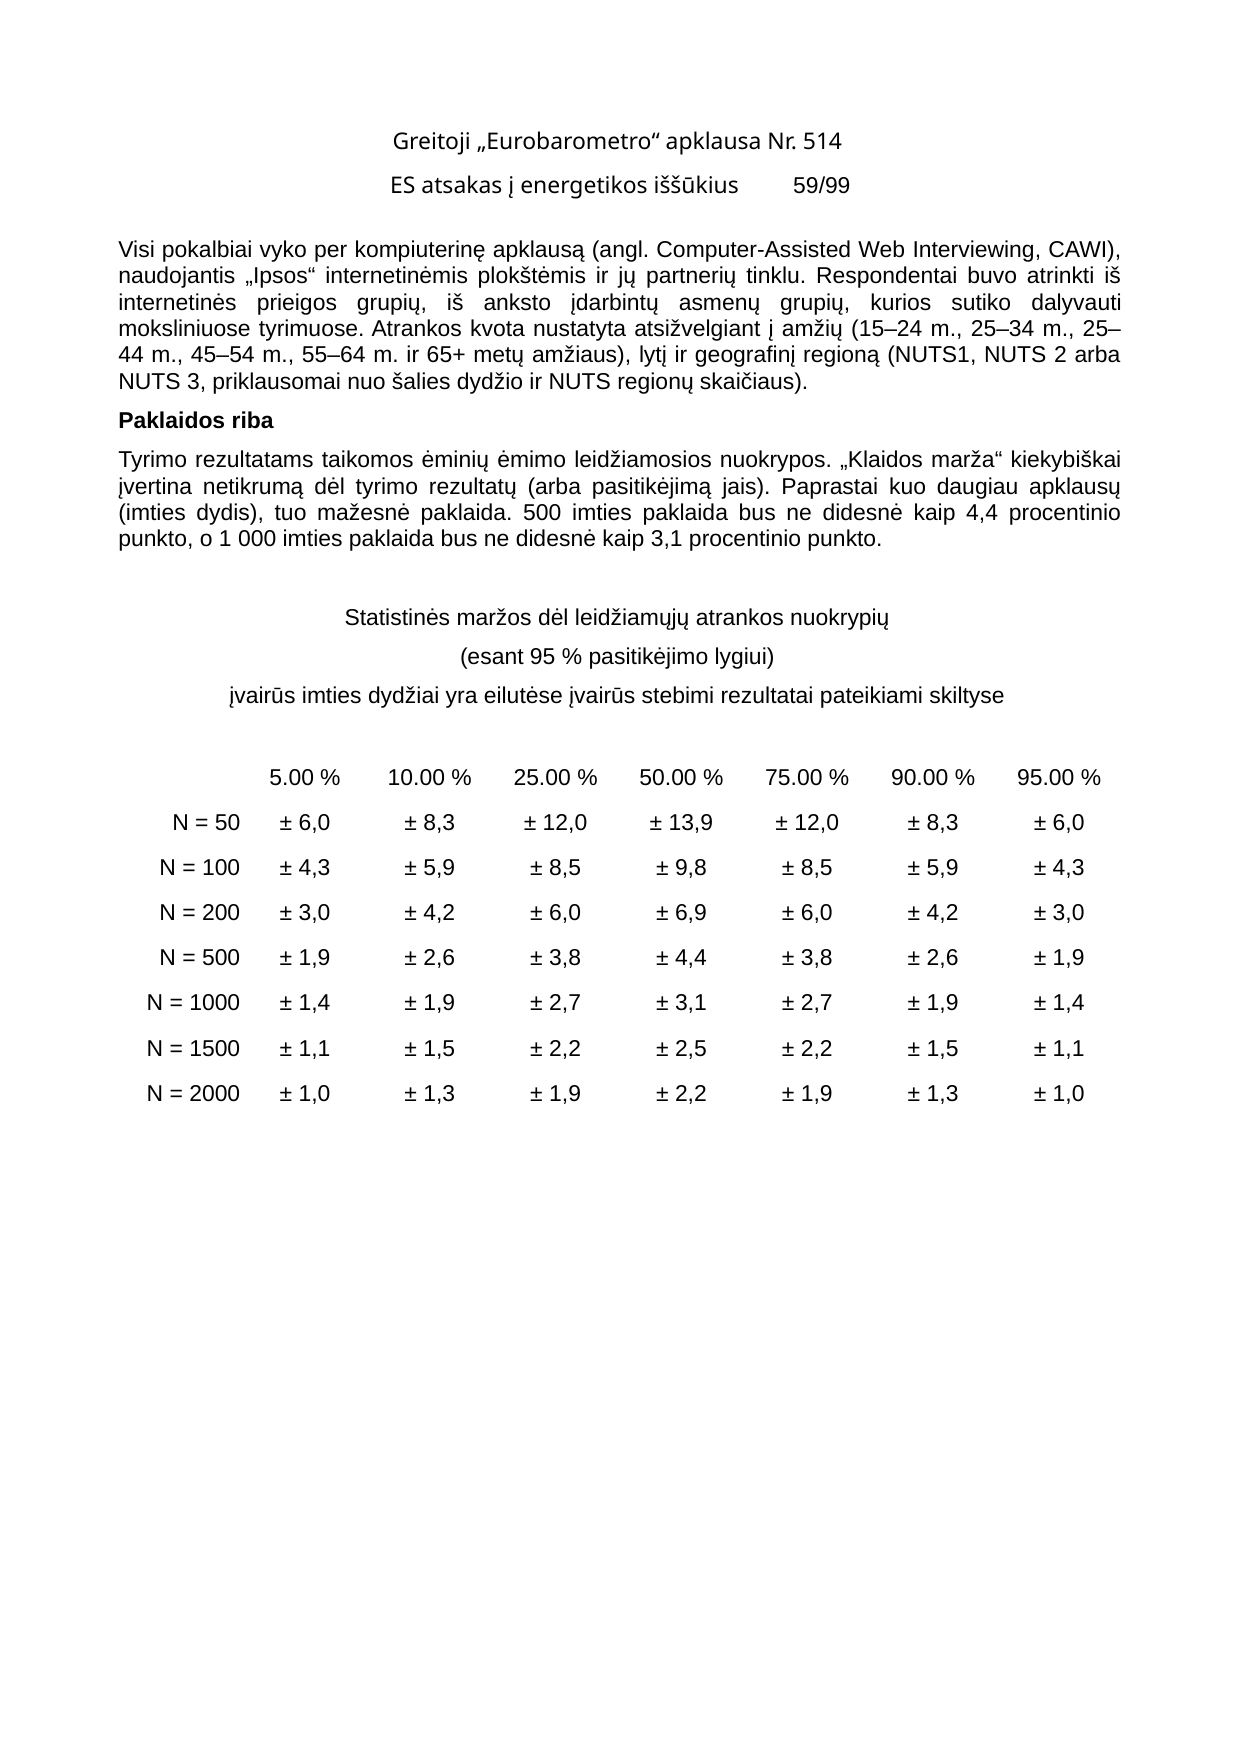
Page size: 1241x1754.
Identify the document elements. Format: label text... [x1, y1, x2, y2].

table_cell N = 1000 [118, 980, 243, 1025]
table_cell ± 8,3 [870, 800, 996, 845]
table_cell ± 2,6 [870, 935, 996, 980]
table_cell ± 1,9 [243, 935, 367, 980]
text įvairūs imties dydžiai yra eilutėse įvairūs stebimi rezultatai pateikiami skiltyse [118, 682, 1122, 709]
table_cell ± 3,1 [618, 980, 744, 1025]
table_cell ± 6,9 [618, 890, 744, 935]
table_cell ± 9,8 [618, 845, 744, 890]
table_cell ± 12,0 [493, 800, 618, 845]
table_cell N = 1500 [118, 1025, 243, 1070]
table_cell ± 5,9 [367, 845, 492, 890]
table_cell ± 1,1 [996, 1025, 1122, 1070]
table_cell ± 1,3 [367, 1070, 492, 1115]
table_cell ± 1,5 [367, 1025, 492, 1070]
table_cell ± 3,0 [996, 890, 1122, 935]
table_header 25,00 % [493, 755, 618, 799]
table_header 10,00 % [367, 755, 492, 799]
table_cell ± 1,0 [996, 1070, 1122, 1115]
table_cell N = 100 [118, 845, 243, 890]
text (esant 95 % pasitikėjimo lygiui) [118, 643, 1122, 669]
table_cell ± 1,9 [367, 980, 492, 1025]
table_header 50,00 % [618, 755, 744, 799]
table_cell ± 3,8 [493, 935, 618, 980]
text Visi pokalbiai vyko per kompiuterinę apklausą (angl. Computer-Assisted Web Interviewing, CAWI), naudojantis „Ipsos“ internetinėmis plokštėmis ir jų partnerių tinklu. Respondentai buvo atrinkti iš internetinės prieigos grupių, iš anksto įdarbintų asmenų grupių, kurios sutiko dalyvauti moksliniuose tyrimuose. Atrankos kvota nustatyta atsižvelgiant į amžių (15–24 m., 25–34 m., 25–44 m., 45–54 m., 55–64 m. ir 65+ metų amžiaus), lytį ir geografinį regioną (NUTS1, NUTS 2 arba NUTS 3, priklausomai nuo šalies dydžio ir NUTS regionų skaičiaus). [118, 236, 1122, 394]
table_cell ± 1,9 [870, 980, 996, 1025]
table_cell ± 6,0 [996, 800, 1122, 845]
table_cell ± 8,5 [493, 845, 618, 890]
table_cell ± 4,2 [870, 890, 996, 935]
table_cell ± 1,4 [996, 980, 1122, 1025]
text Paklaidos riba [118, 407, 1122, 433]
table_cell ± 12,0 [744, 800, 870, 845]
table_cell ± 13,9 [618, 800, 744, 845]
table_header 90,00 % [870, 755, 996, 799]
text Statistinės maržos dėl leidžiamųjų atrankos nuokrypių [118, 604, 1122, 630]
text Tyrimo rezultatams taikomos ėminių ėmimo leidžiamosios nuokrypos. „Klaidos marža“ kiekybiškai įvertina netikrumą dėl tyrimo rezultatų (arba pasitikėjimą jais). Paprastai kuo daugiau apklausų (imties dydis), tuo mažesnė paklaida. 500 imties paklaida bus ne didesnė kaip 4,4 procentinio punkto, o 1 000 imties paklaida bus ne didesnė kaip 3,1 procentinio punkto. [118, 446, 1122, 552]
table_header 5,00 % [243, 755, 367, 799]
table_cell ± 2,7 [744, 980, 870, 1025]
table_cell ± 1,0 [243, 1070, 367, 1115]
table_header 95,00 % [996, 755, 1122, 799]
table_cell ± 1,9 [744, 1070, 870, 1115]
table_cell N = 200 [118, 890, 243, 935]
table_cell ± 2,2 [493, 1025, 618, 1070]
table_cell ± 6,0 [243, 800, 367, 845]
table_cell ± 2,2 [744, 1025, 870, 1070]
table_cell ± 4,4 [618, 935, 744, 980]
table_cell N = 50 [118, 800, 243, 845]
table_cell ± 1,9 [493, 1070, 618, 1115]
table_cell ± 6,0 [744, 890, 870, 935]
table_cell ± 8,3 [367, 800, 492, 845]
table_cell ± 2,6 [367, 935, 492, 980]
table_cell ± 2,5 [618, 1025, 744, 1070]
table_cell ± 1,9 [996, 935, 1122, 980]
table_cell ± 4,3 [243, 845, 367, 890]
table_cell ± 1,4 [243, 980, 367, 1025]
table_cell ± 2,2 [618, 1070, 744, 1115]
table_cell ± 1,3 [870, 1070, 996, 1115]
table_cell ± 4,3 [996, 845, 1122, 890]
table_cell ± 4,2 [367, 890, 492, 935]
table_cell ± 6,0 [493, 890, 618, 935]
table_cell ± 3,0 [243, 890, 367, 935]
table_cell N = 500 [118, 935, 243, 980]
table_cell ± 2,7 [493, 980, 618, 1025]
table_cell N = 2000 [118, 1070, 243, 1115]
table_cell ± 5,9 [870, 845, 996, 890]
table_cell ± 1,5 [870, 1025, 996, 1070]
table_cell ± 1,1 [243, 1025, 367, 1070]
table_header [118, 755, 243, 799]
table_header 75,00 % [744, 755, 870, 799]
table_cell ± 3,8 [744, 935, 870, 980]
table_cell ± 8,5 [744, 845, 870, 890]
